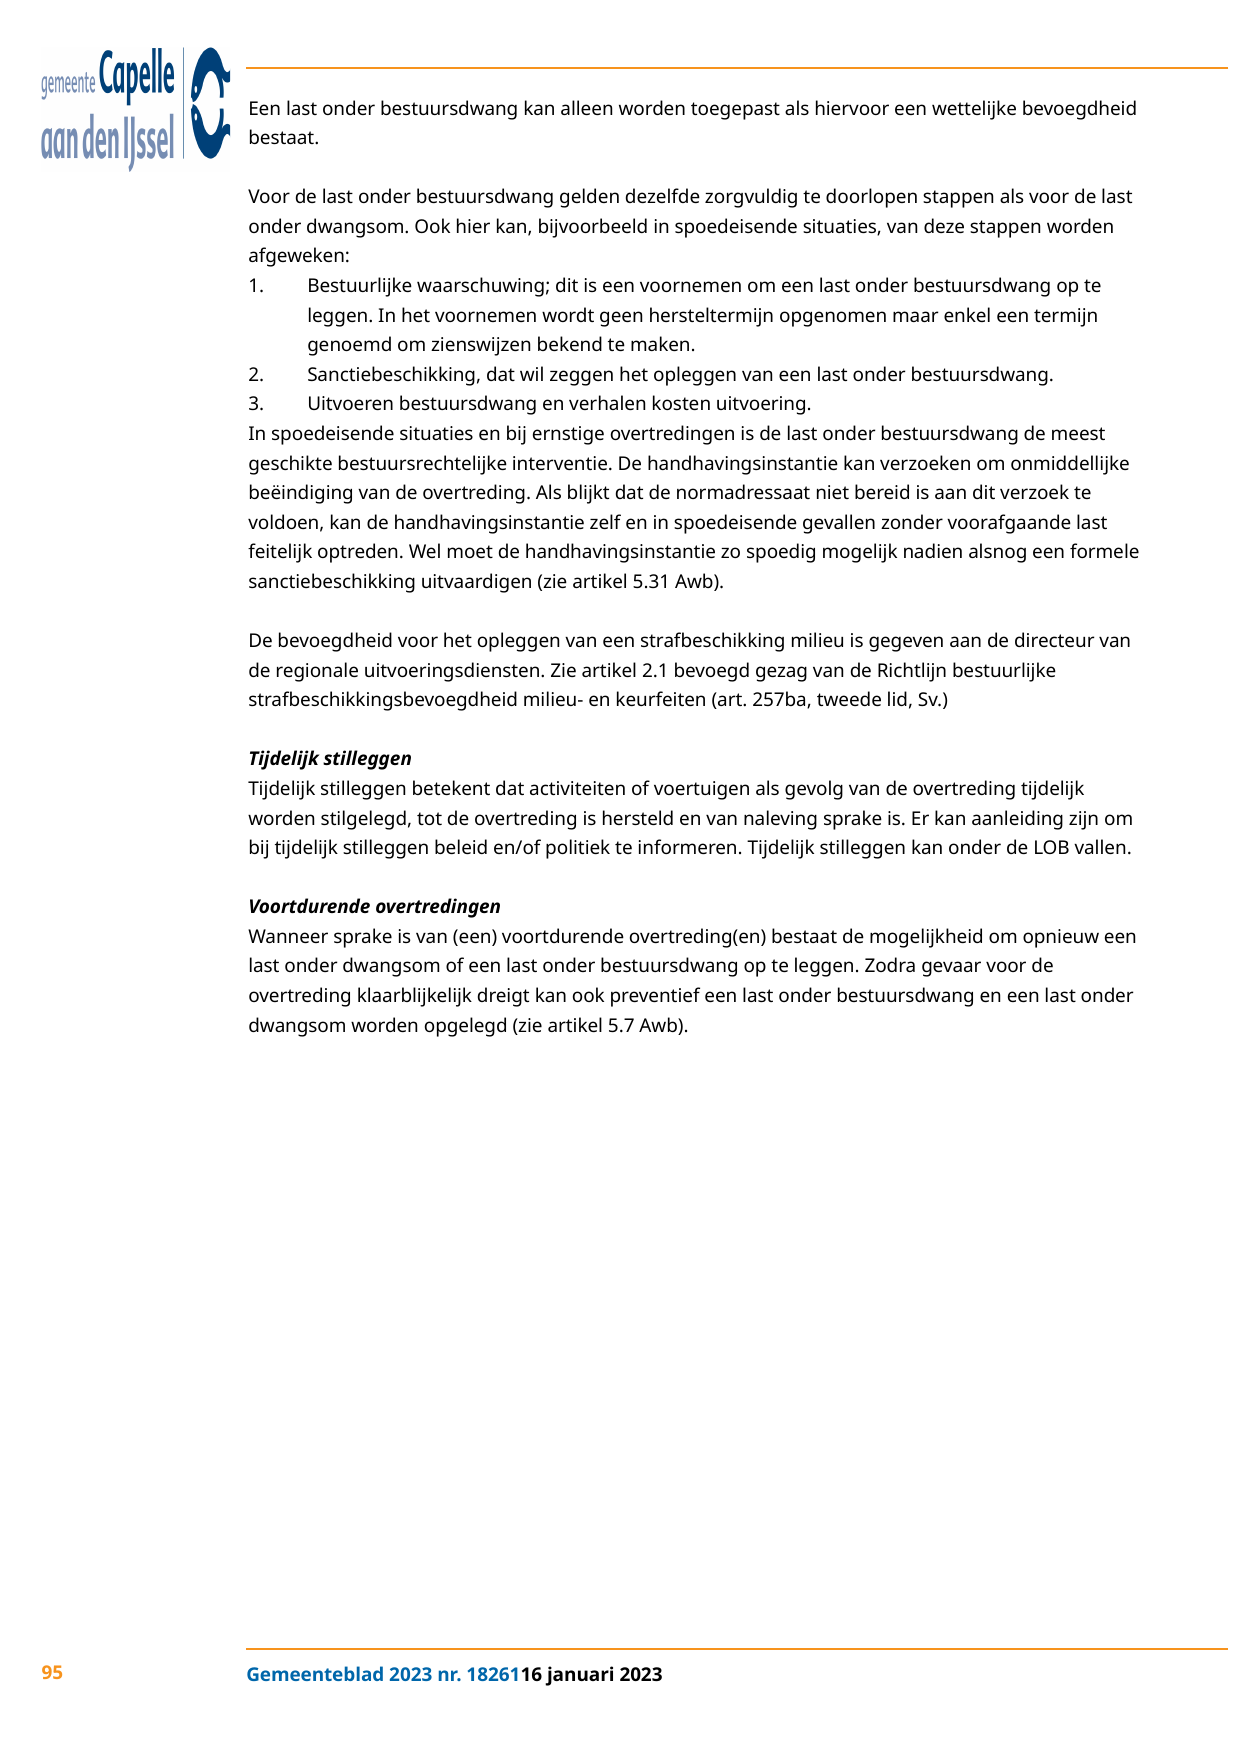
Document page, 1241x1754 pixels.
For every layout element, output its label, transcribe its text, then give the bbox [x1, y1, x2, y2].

text Tijdelijk stilleggen [248, 746, 1152, 771]
list Uitvoeren bestuursdwang en verhalen kosten uitvoering. [248, 391, 1152, 416]
picture [41, 47, 231, 172]
text Tijdelijk stilleggen betekent dat activiteiten of voertuigen als gevolg van de overtreding tijdelijk worden stilgelegd, tot de overtreding is hersteld en van naleving sprake is. Er kan aanleiding zijn om bij tijdelijk stilleggen beleid en/of politiek te informeren. Tijdelijk stilleggen kan onder de LOB vallen. [248, 775, 1152, 860]
text Voortdurende overtredingen [248, 893, 1152, 919]
text De bevoegdheid voor het opleggen van een strafbeschikking milieu is gegeven aan de directeur van de regionale uitvoeringsdiensten. Zie artikel 2.1 bevoegd gezag van de Richtlijn bestuurlijke strafbeschikkingsbevoegdheid milieu- en keurfeiten (art. 257ba, tweede lid, Sv.) [248, 627, 1152, 712]
text Wanneer sprake is van (een) voortdurende overtreding(en) bestaat de mogelijkheid om opnieuw een last onder dwangsom of een last onder bestuursdwang op te leggen. Zodra gevaar voor de overtreding klaarblijkelijk dreigt kan ook preventief een last onder bestuursdwang en een last onder dwangsom worden opgelegd (zie artikel 5.7 Awb). [248, 923, 1152, 1038]
text In spoedeisende situaties en bij ernstige overtredingen is de last onder bestuursdwang de meest geschikte bestuursrechtelijke interventie. De handhavingsinstantie kan verzoeken om onmiddellijke beëindiging van de overtreding. Als blijkt dat de normadressaat niet bereid is aan dit verzoek te voldoen, kan de handhavingsinstantie zelf en in spoedeisende gevallen zonder voorafgaande last feitelijk optreden. Wel moet de handhavingsinstantie zo spoedig mogelijk nadien alsnog een formele sanctiebeschikking uitvaardigen (zie artikel 5.31 Awb). [248, 420, 1152, 594]
list Sanctiebeschikking, dat wil zeggen het opleggen van een last onder bestuursdwang. [248, 361, 1152, 387]
text Een last onder bestuursdwang kan alleen worden toegepast als hiervoor een wettelijke bevoegdheid bestaat. [248, 95, 1152, 150]
text Voor de last onder bestuursdwang gelden dezelfde zorgvuldig te doorlopen stappen als voor de last onder dwangsom. Ook hier kan, bijvoorbeeld in spoedeisende situaties, van deze stappen worden afgeweken: [248, 183, 1152, 268]
list Bestuurlijke waarschuwing; dit is een voornemen om een last onder bestuursdwang op te leggen. In het voornemen wordt geen hersteltermijn opgenomen maar enkel een termijn genoemd om zienswijzen bekend te maken. [248, 272, 1152, 357]
